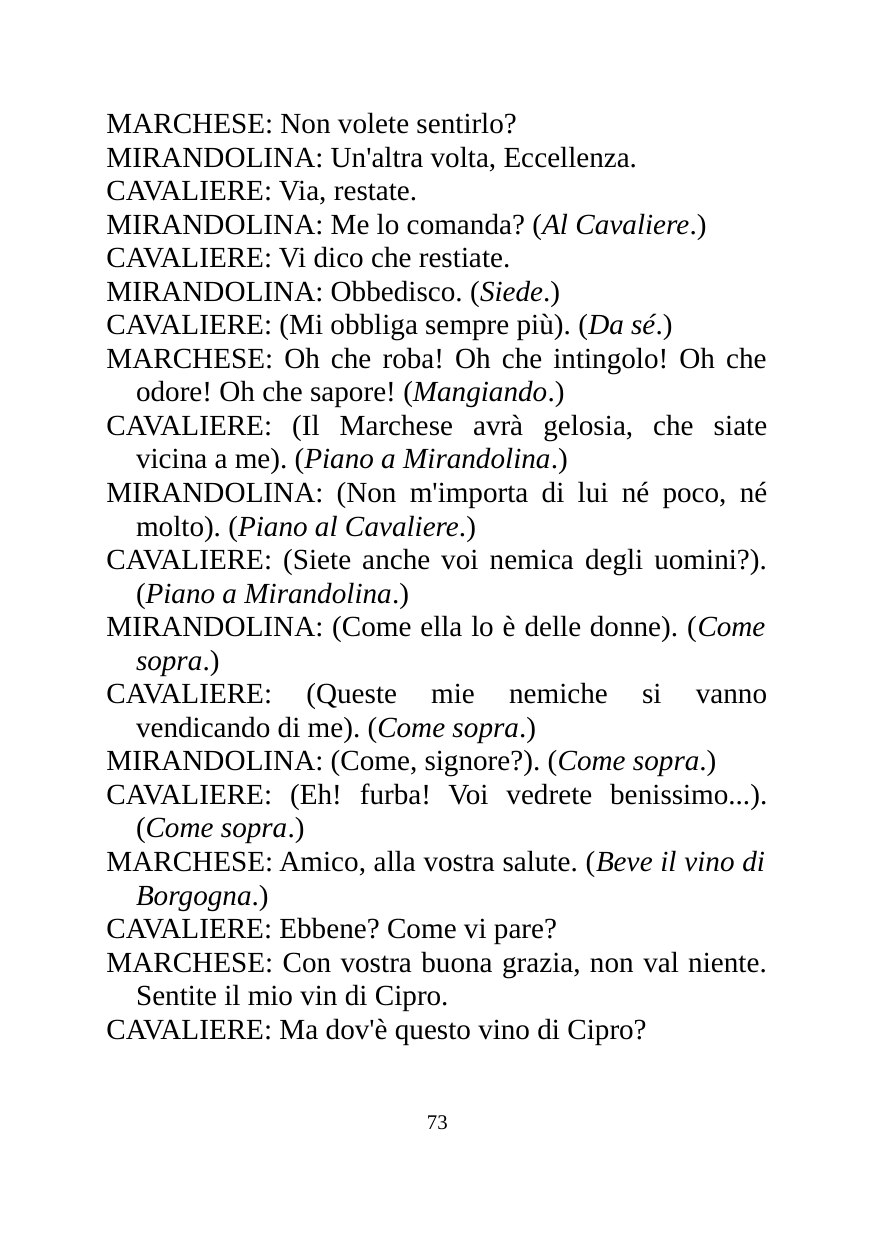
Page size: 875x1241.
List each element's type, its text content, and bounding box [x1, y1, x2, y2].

text CAVALIERE: Via, restate. [106, 173, 768, 207]
text MIRANDOLINA: (Non m'importa di lui né poco, né molto). (Piano al Cavaliere.) [106, 475, 768, 542]
text CAVALIERE: (Siete anche voi nemica degli uomini?). (Piano a Mirandolina.) [106, 542, 768, 609]
text MIRANDOLINA: (Come ella lo è delle donne). (Come sopra.) [106, 609, 768, 676]
text MARCHESE: Con vostra buona grazia, non val niente. Sentite il mio vin di Cipro. [106, 945, 768, 1012]
text CAVALIERE: Ebbene? Come vi pare? [106, 911, 768, 945]
text MARCHESE: Non volete sentirlo? [106, 106, 768, 140]
text MIRANDOLINA: Obbedisco. (Siede.) [106, 274, 768, 307]
text CAVALIERE: Vi dico che restiate. [106, 240, 768, 274]
text CAVALIERE: (Eh! furba! Voi vedrete benissimo...). (Come sopra.) [106, 777, 768, 844]
text CAVALIERE: (Il Marchese avrà gelosia, che siate vicina a me). (Piano a Mirandolina.) [106, 408, 768, 475]
text CAVALIERE: Ma dov'è questo vino di Cipro? [106, 1012, 768, 1045]
text MIRANDOLINA: Me lo comanda? (Al Cavaliere.) [106, 207, 768, 240]
text MIRANDOLINA: (Come, signore?). (Come sopra.) [106, 743, 768, 777]
text CAVALIERE: (Mi obbliga sempre più). (Da sé.) [106, 307, 768, 341]
text MARCHESE: Amico, alla vostra salute. (Beve il vino di Borgogna.) [106, 844, 768, 911]
text MARCHESE: Oh che roba! Oh che intingolo! Oh che odore! Oh che sapore! (Mangiando.) [106, 341, 768, 408]
text MIRANDOLINA: Un'altra volta, Eccellenza. [106, 140, 768, 173]
text CAVALIERE: (Queste mie nemiche si vanno vendicando di me). (Come sopra.) [106, 676, 768, 743]
